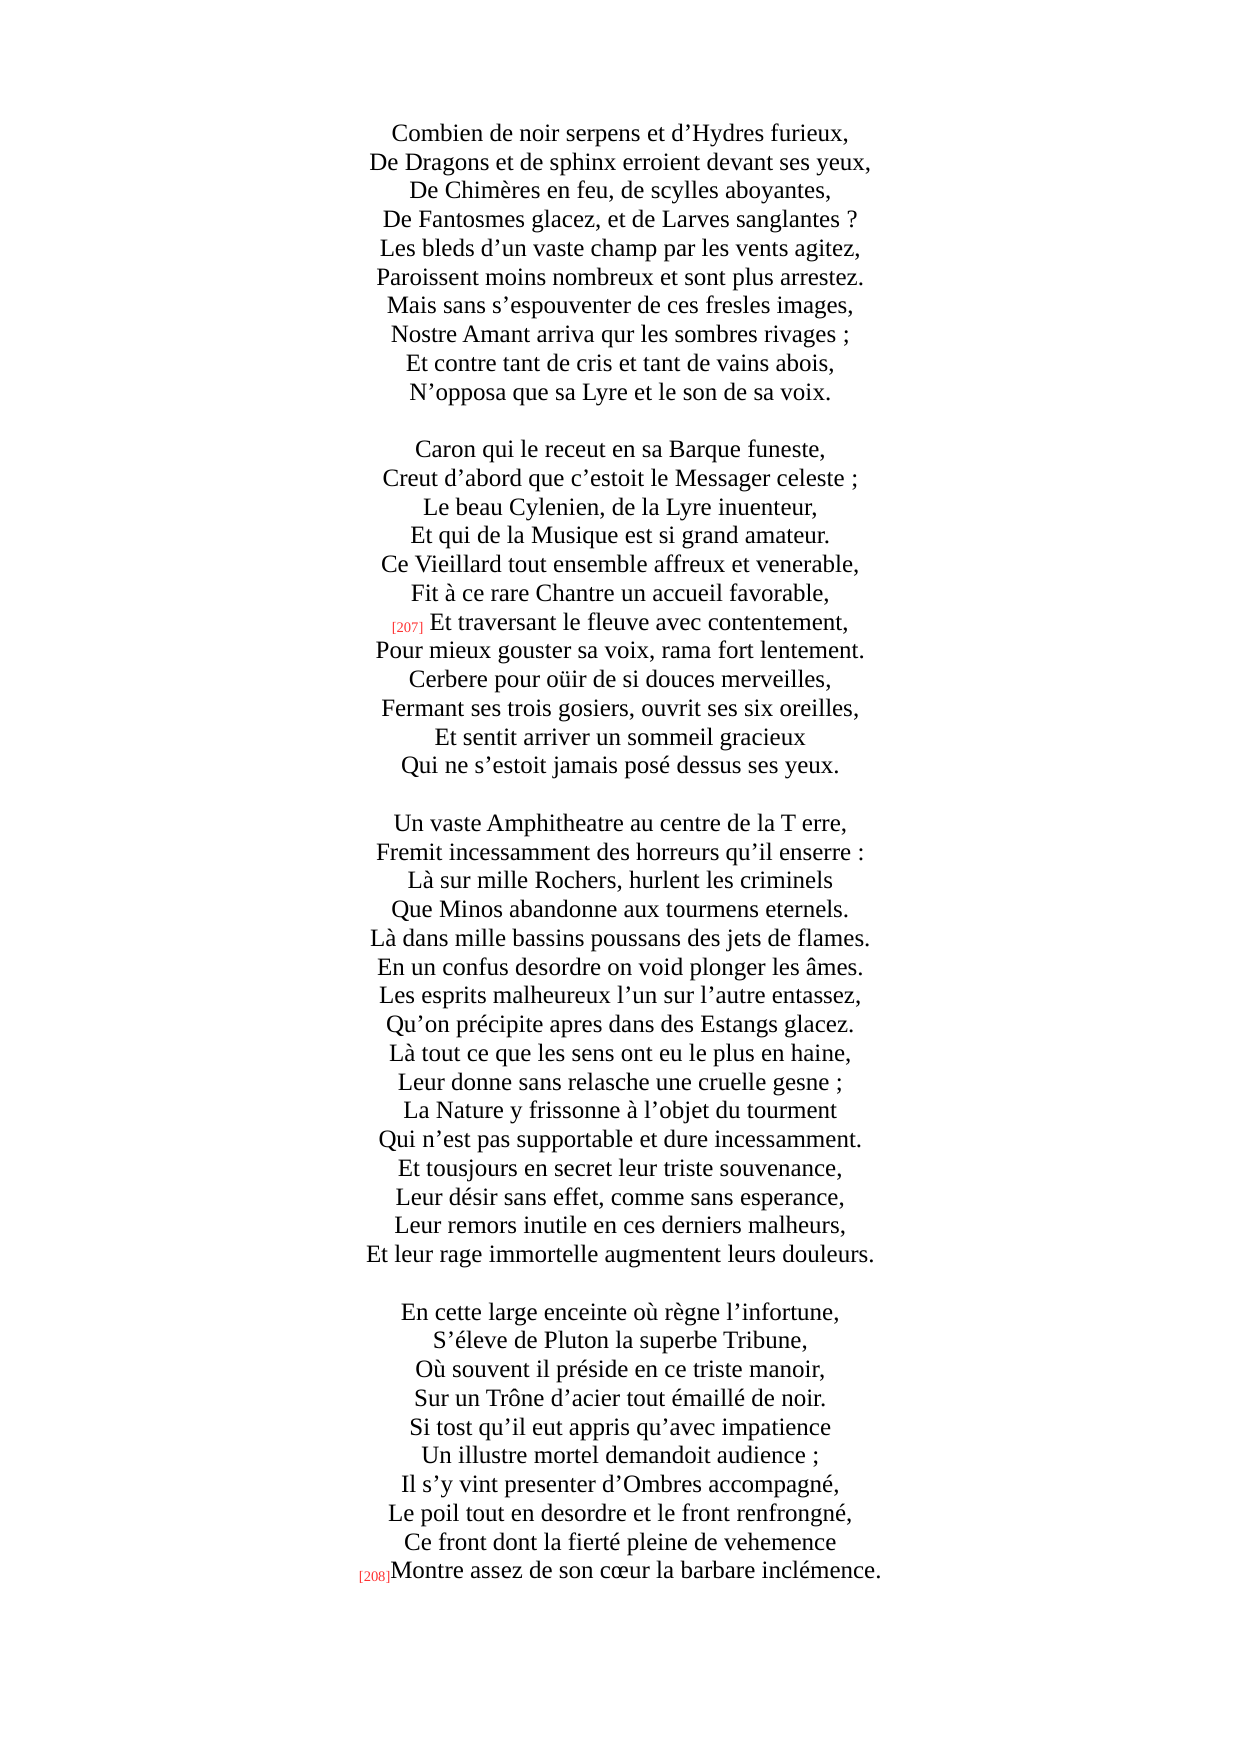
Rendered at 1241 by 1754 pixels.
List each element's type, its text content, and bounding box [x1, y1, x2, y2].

subtitle Là tout ce que les sens ont eu le plus en haine, [118, 1038, 1122, 1067]
subtitle Mais sans s’espouventer de ces fresles images, [118, 291, 1122, 319]
subtitle Creut d’abord que c’estoit le Messager celeste ; [118, 463, 1122, 492]
subtitle Nostre Amant arriva qur les sombres rivages ; [118, 319, 1122, 348]
subtitle Sur un Trône d’acier tout émaillé de noir. [118, 1383, 1122, 1412]
subtitle En un confus desordre on void plonger les âmes. [118, 952, 1122, 981]
subtitle De Dragons et de sphinx erroient devant ses yeux, [118, 147, 1122, 176]
subtitle Leur donne sans relasche une cruelle gesne ; [118, 1067, 1122, 1096]
subtitle [207] Et traversant le fleuve avec contentement, [118, 607, 1122, 636]
subtitle Cerbere pour oüir de si douces merveilles, [118, 664, 1122, 693]
subtitle Et sentit arriver un sommeil gracieux [118, 722, 1122, 751]
subtitle Un illustre mortel demandoit audience ; [118, 1441, 1122, 1469]
subtitle Fit à ce rare Chantre un accueil favorable, [118, 578, 1122, 607]
subtitle Là sur mille Rochers, hurlent les criminels [118, 866, 1122, 894]
subtitle De Chimères en feu, de scylles aboyantes, [118, 176, 1122, 204]
subtitle Paroissent moins nombreux et sont plus arrestez. [118, 262, 1122, 291]
subtitle Combien de noir serpens et d’Hydres furieux, [118, 118, 1122, 147]
subtitle Où souvent il préside en ce triste manoir, [118, 1354, 1122, 1383]
subtitle Pour mieux gouster sa voix, rama fort lentement. [118, 636, 1122, 664]
subtitle Les bleds d’un vaste champ par les vents agitez, [118, 233, 1122, 262]
subtitle Et leur rage immortelle augmentent leurs douleurs. [118, 1239, 1122, 1268]
subtitle Le beau Cylenien, de la Lyre inuenteur, [118, 492, 1122, 521]
subtitle Les esprits malheureux l’un sur l’autre entassez, [118, 981, 1122, 1009]
subtitle Il s’y vint presenter d’Ombres accompagné, [118, 1469, 1122, 1498]
subtitle Fermant ses trois gosiers, ouvrit ses six oreilles, [118, 693, 1122, 722]
subtitle Qu’on précipite apres dans des Estangs glacez. [118, 1009, 1122, 1038]
subtitle Qui ne s’estoit jamais posé dessus ses yeux. [118, 751, 1122, 779]
subtitle La Nature y frissonne à l’objet du tourment [118, 1096, 1122, 1124]
subtitle Un vaste Amphitheatre au centre de la T erre, [118, 808, 1122, 837]
subtitle N’opposa que sa Lyre et le son de sa voix. [118, 377, 1122, 406]
subtitle Leur désir sans effet, comme sans esperance, [118, 1182, 1122, 1211]
subtitle Qui n’est pas supportable et dure incessamment. [118, 1124, 1122, 1153]
subtitle S’éleve de Pluton la superbe Tribune, [118, 1326, 1122, 1354]
subtitle De Fantosmes glacez, et de Larves sanglantes ? [118, 204, 1122, 233]
subtitle Leur remors inutile en ces derniers malheurs, [118, 1211, 1122, 1239]
subtitle Et tousjours en secret leur triste souvenance, [118, 1153, 1122, 1182]
subtitle Ce front dont la fierté pleine de vehemence [118, 1527, 1122, 1556]
subtitle Ce Vieillard tout ensemble affreux et venerable, [118, 549, 1122, 578]
subtitle Fremit incessamment des horreurs qu’il enserre : [118, 837, 1122, 866]
subtitle Si tost qu’il eut appris qu’avec impatience [118, 1412, 1122, 1441]
subtitle Caron qui le receut en sa Barque funeste, [118, 434, 1122, 463]
subtitle En cette large enceinte où règne l’infortune, [118, 1297, 1122, 1326]
subtitle Le poil tout en desordre et le front renfrongné, [118, 1498, 1122, 1527]
subtitle Et contre tant de cris et tant de vains abois, [118, 348, 1122, 377]
subtitle Que Minos abandonne aux tourmens eternels. [118, 894, 1122, 923]
subtitle [208]Montre assez de son cœur la barbare inclémence. [118, 1556, 1122, 1584]
subtitle Et qui de la Musique est si grand amateur. [118, 521, 1122, 549]
subtitle Là dans mille bassins poussans des jets de flames. [118, 923, 1122, 952]
